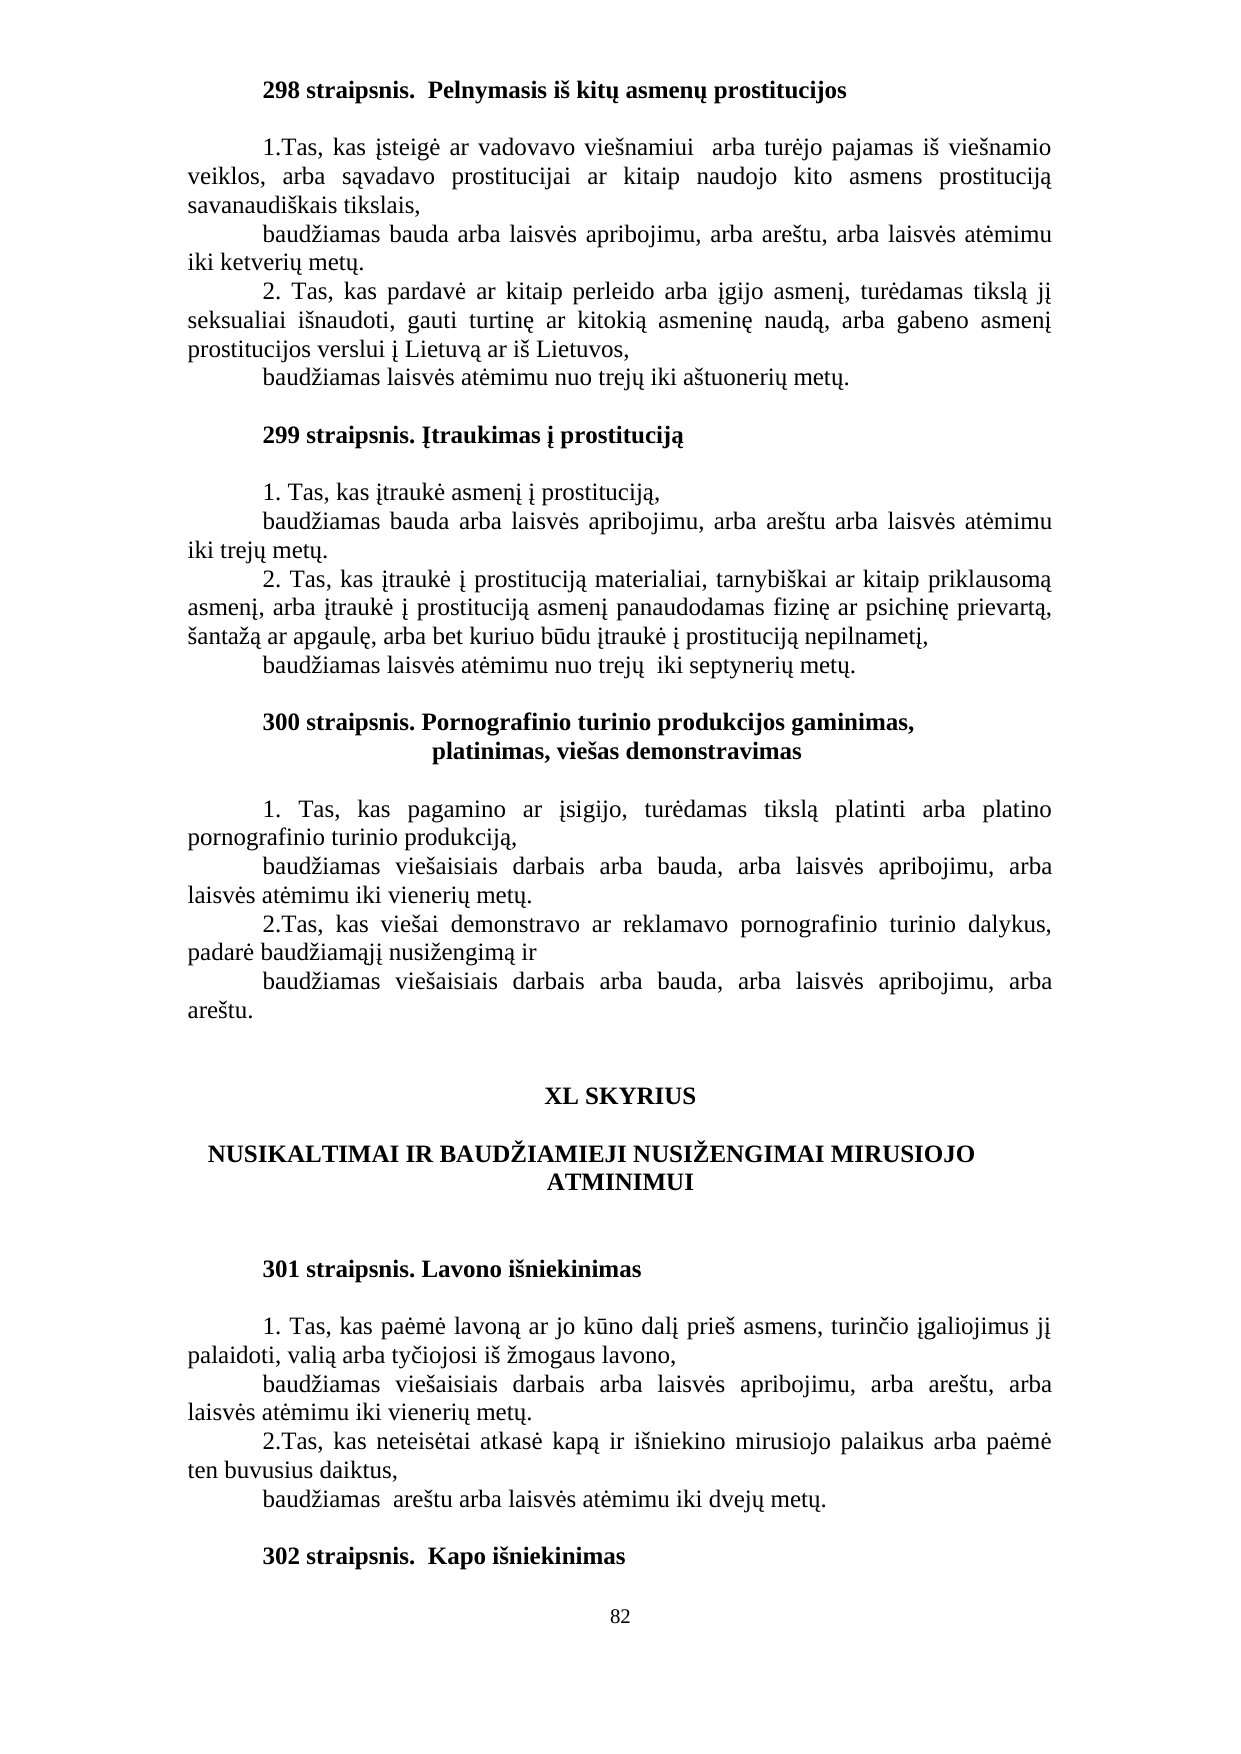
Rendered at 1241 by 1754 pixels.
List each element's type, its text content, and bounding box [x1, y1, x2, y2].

text 301 straipsnis. Lavono išniekinimas [187, 1254, 1053, 1282]
text baudžiamas areštu arba laisvės atėmimu iki dvejų metų. [187, 1484, 1053, 1512]
text 1. Tas, kas paėmė lavoną ar jo kūno dalį prieš asmens, turinčio įgaliojimus jį palaidoti, valią arba tyčiojosi iš žmogaus lavono, [187, 1311, 1053, 1369]
text baudžiamas viešaisiais darbais arba bauda, arba laisvės apribojimu, arba areštu. [187, 966, 1053, 1024]
text 302 straipsnis. Kapo išniekinimas [187, 1541, 1053, 1570]
text baudžiamas bauda arba laisvės apribojimu, arba areštu arba laisvės atėmimu iki trejų metų. [187, 506, 1053, 564]
text baudžiamas laisvės atėmimu nuo trejų iki septynerių metų. [187, 650, 1053, 679]
text 1.Tas, kas įsteigė ar vadovavo viešnamiui arba turėjo pajamas iš viešnamio veiklos, arba sąvadavo prostitucijai ar kitaip naudojo kito asmens prostituciją savanaudiškais tikslais, [187, 132, 1053, 219]
text NUSIKALTIMAI IR BAUDŽIAMIEJI NUSIŽENGIMAI MIRUSIOJO ATMINIMUI [187, 1139, 1053, 1196]
text 2. Tas, kas įtraukė į prostituciją materialiai, tarnybiškai ar kitaip priklausomą asmenį, arba įtraukė į prostituciją asmenį panaudodamas fizinę ar psichinę prievartą, šantažą ar apgaulę, arba bet kuriuo būdu įtraukė į prostituciją nepilnametį, [187, 564, 1053, 650]
text 299 straipsnis. Įtraukimas į prostituciją [187, 420, 1053, 449]
text 300 straipsnis. Pornografinio turinio produkcijos gaminimas, [187, 707, 1053, 736]
text 1. Tas, kas įtraukė asmenį į prostituciją, [187, 477, 1053, 506]
text baudžiamas viešaisiais darbais arba laisvės apribojimu, arba areštu, arba laisvės atėmimu iki vienerių metų. [187, 1369, 1053, 1426]
text 2. Tas, kas pardavė ar kitaip perleido arba įgijo asmenį, turėdamas tikslą jį seksualiai išnaudoti, gauti turtinę ar kitokią asmeninę naudą, arba gabeno asmenį prostitucijos verslui į Lietuvą ar iš Lietuvos, [187, 276, 1053, 362]
text platinimas, viešas demonstravimas [187, 736, 1053, 765]
text baudžiamas bauda arba laisvės apribojimu, arba areštu, arba laisvės atėmimu iki ketverių metų. [187, 219, 1053, 276]
text baudžiamas laisvės atėmimu nuo trejų iki aštuonerių metų. [187, 362, 1053, 391]
text baudžiamas viešaisiais darbais arba bauda, arba laisvės apribojimu, arba laisvės atėmimu iki vienerių metų. [187, 851, 1053, 909]
text 2.Tas, kas neteisėtai atkasė kapą ir išniekino mirusiojo palaikus arba paėmė ten buvusius daiktus, [187, 1426, 1053, 1484]
text 2.Tas, kas viešai demonstravo ar reklamavo pornografinio turinio dalykus, padarė baudžiamąjį nusižengimą ir [187, 909, 1053, 966]
text 298 straipsnis. Pelnymasis iš kitų asmenų prostitucijos [187, 75, 1053, 104]
text XL SKYRIUS [187, 1081, 1053, 1110]
text 1. Tas, kas pagamino ar įsigijo, turėdamas tikslą platinti arba platino pornografinio turinio produkciją, [187, 794, 1053, 851]
